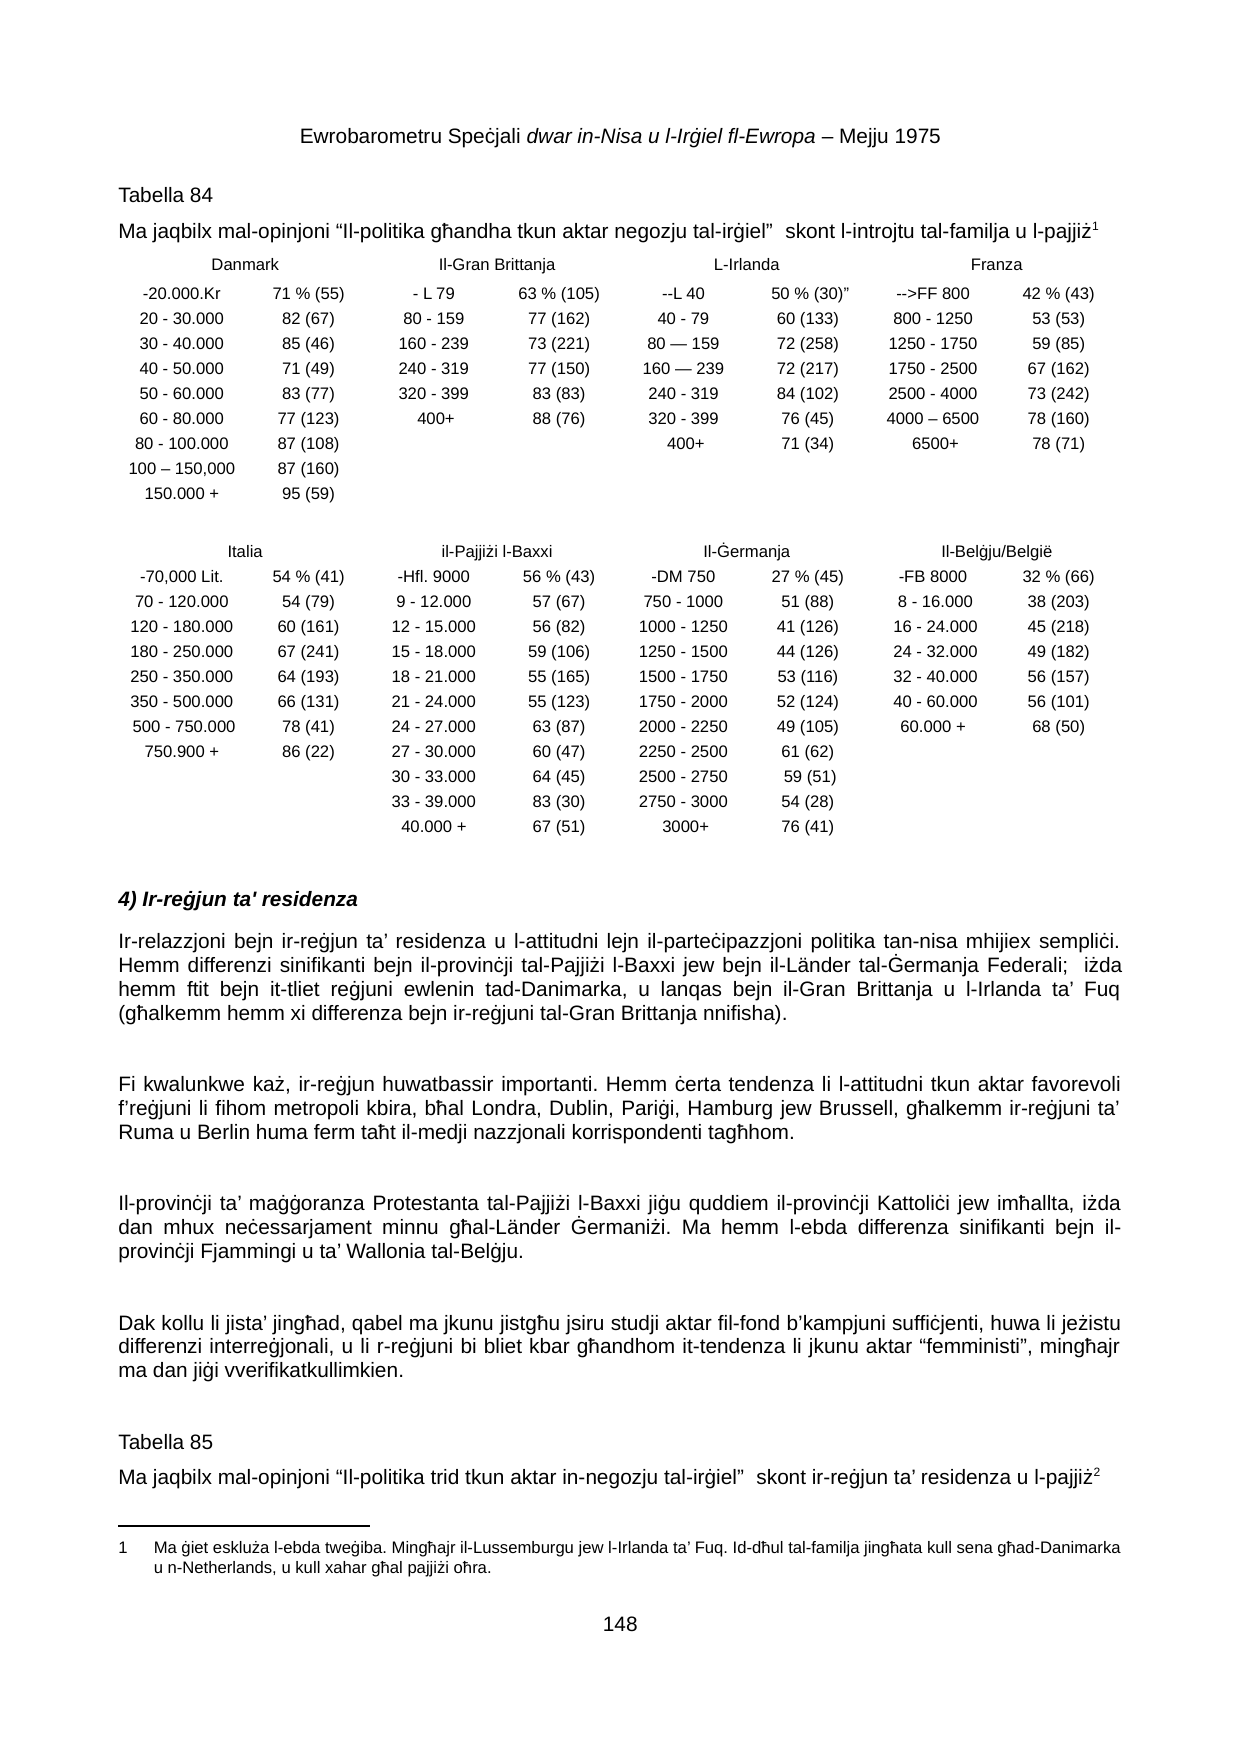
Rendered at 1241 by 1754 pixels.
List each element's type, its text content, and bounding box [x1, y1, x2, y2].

table_cell 84 (102) [749, 381, 871, 406]
table_cell 64 (45) [500, 764, 622, 788]
table_cell 50 - 60.000 [118, 381, 249, 406]
table_cell [999, 456, 1122, 481]
table_cell 76 (45) [749, 406, 871, 431]
table_cell -FB 8000 [871, 564, 999, 588]
table_cell 61 (62) [749, 739, 871, 763]
table_cell Il-Ġermanja [622, 539, 871, 563]
table_cell 350 - 500.000 [118, 689, 249, 713]
table_cell 55 (165) [500, 664, 622, 688]
table_cell [500, 431, 622, 456]
table_cell 9 - 12.000 [372, 589, 500, 613]
table_cell 87 (108) [250, 431, 372, 456]
table_cell 73 (242) [999, 381, 1122, 406]
table_cell [999, 481, 1122, 506]
table_cell 2500 - 4000 [871, 381, 999, 406]
table_cell 53 (53) [999, 306, 1122, 331]
table_cell 45 (218) [999, 614, 1122, 638]
table_cell 18 - 21.000 [372, 664, 500, 688]
table_cell [871, 481, 999, 506]
table_cell -20.000.Kr [118, 281, 249, 306]
subtitle 4) Ir-reġjun ta' residenza [118, 887, 1122, 911]
text Fi kwalunkwe każ, ir-reġjun huwatbassir importanti. Hemm ċerta tendenza li l-attitudni tkun aktar favorevoli f’reġjuni li fihom metropoli kbira, bħal Londra, Dublin, Pariġi, Hamburg jew Brussell, għalkemm ir-reġjuni ta’ Ruma u Berlin huma ferm taħt il-medji nazzjonali korrispondenti tagħhom. [118, 1072, 1122, 1144]
table_cell 72 (217) [749, 356, 871, 381]
table_cell 3000+ [622, 814, 749, 838]
table_cell 15 - 18.000 [372, 639, 500, 663]
table_cell 33 - 39.000 [372, 789, 500, 813]
table_cell 160 - 239 [372, 331, 500, 356]
table_cell 54 % (41) [250, 564, 372, 588]
table_cell 240 - 319 [622, 381, 749, 406]
table_cell 82 (67) [250, 306, 372, 331]
table_cell 66 (131) [250, 689, 372, 713]
table_cell [871, 764, 999, 788]
table_cell Italia [118, 539, 372, 563]
table_cell 38 (203) [999, 589, 1122, 613]
table_cell - L 79 [372, 281, 500, 306]
text Ma jaqbilx mal-opinjoni “Il-politika trid tkun aktar in-negozju tal-irġiel” skont ir-reġjun ta’ residenza u l-pajjiż [118, 1465, 1122, 1489]
table_cell 320 - 399 [622, 406, 749, 431]
text Il-provinċji ta’ maġġoranza Protestanta tal-Pajjiżi l-Baxxi jiġu quddiem il-provinċji Kattoliċi jew imħallta, iżda dan mhux neċessarjament minnu għal-Länder Ġermaniżi. Ma hemm l-ebda differenza sinifikanti bejn il-provinċji Fjammingi u ta’ Wallonia tal-Belġju. [118, 1191, 1122, 1263]
table_cell -70,000 Lit. [118, 564, 249, 588]
table_cell 44 (126) [749, 639, 871, 663]
table_cell 750 - 1000 [622, 589, 749, 613]
table_cell -->FF 800 [871, 281, 999, 306]
table_cell [372, 481, 500, 506]
table_cell 320 - 399 [372, 381, 500, 406]
table_cell 2250 - 2500 [622, 739, 749, 763]
table_cell 8 - 16.000 [871, 589, 999, 613]
table_cell 55 (123) [500, 689, 622, 713]
table_cell [622, 456, 749, 481]
table_cell 20 - 30.000 [118, 306, 249, 331]
table_cell [250, 789, 372, 813]
table_cell 56 (82) [500, 614, 622, 638]
table_cell 240 - 319 [372, 356, 500, 381]
table_cell 27 % (45) [749, 564, 871, 588]
table_cell 73 (221) [500, 331, 622, 356]
table_cell 56 (157) [999, 664, 1122, 688]
table_cell 120 - 180.000 [118, 614, 249, 638]
table_cell [749, 456, 871, 481]
table_cell [871, 814, 999, 838]
table_cell 56 % (43) [500, 564, 622, 588]
table_cell [118, 814, 249, 838]
table_cell [250, 764, 372, 788]
table_cell 95 (59) [250, 481, 372, 506]
table_cell 72 (258) [749, 331, 871, 356]
table_cell [372, 456, 500, 481]
table_cell 40 - 79 [622, 306, 749, 331]
table_cell 77 (162) [500, 306, 622, 331]
table_cell [871, 456, 999, 481]
table_cell 49 (182) [999, 639, 1122, 663]
table_cell 1250 - 1750 [871, 331, 999, 356]
table_cell 60 (133) [749, 306, 871, 331]
table_cell [999, 789, 1122, 813]
table_cell 80 — 159 [622, 331, 749, 356]
table_cell il-Pajjiżi l-Baxxi [372, 539, 622, 563]
table_cell 67 (241) [250, 639, 372, 663]
table_cell 40.000 + [372, 814, 500, 838]
text Tabella 84 [118, 183, 1122, 207]
table_cell 59 (51) [749, 764, 871, 788]
table_cell [250, 814, 372, 838]
table_cell 88 (76) [500, 406, 622, 431]
table_cell 1000 - 1250 [622, 614, 749, 638]
table_cell 160 — 239 [622, 356, 749, 381]
table_cell 86 (22) [250, 739, 372, 763]
table_cell 30 - 33.000 [372, 764, 500, 788]
table_cell 59 (106) [500, 639, 622, 663]
table_cell 77 (123) [250, 406, 372, 431]
text Ma jaqbilx mal-opinjoni “Il-politika għandha tkun aktar negozju tal-irġiel” skont l-introjtu tal-familja u l-pajjiż [118, 219, 1122, 243]
table_cell 78 (41) [250, 714, 372, 738]
table_cell [118, 764, 249, 788]
table_cell [500, 481, 622, 506]
table_cell 67 (162) [999, 356, 1122, 381]
table_cell Il-Belġju/België [871, 539, 1122, 563]
table_header Franza [871, 249, 1122, 281]
table_cell [871, 739, 999, 763]
table_cell 16 - 24.000 [871, 614, 999, 638]
table_cell 53 (116) [749, 664, 871, 688]
table_cell 24 - 32.000 [871, 639, 999, 663]
table_cell 78 (71) [999, 431, 1122, 456]
table_cell 67 (51) [500, 814, 622, 838]
table_cell 83 (30) [500, 789, 622, 813]
table_cell 57 (67) [500, 589, 622, 613]
text Ma ġiet eskluża l-ebda tweġiba. Mingħajr il-Lussemburgu jew l-Irlanda ta’ Fuq. Id-dħul tal-familja jingħata kull sena għad-Danimarka u n-Netherlands, u kull xahar għal pajjiżi oħra. [118, 1538, 1122, 1577]
table_cell 54 (28) [749, 789, 871, 813]
table_cell [250, 506, 372, 538]
table_cell 2000 - 2250 [622, 714, 749, 738]
table_cell [749, 481, 871, 506]
table_cell 56 (101) [999, 689, 1122, 713]
table_cell [871, 789, 999, 813]
table_cell [999, 506, 1122, 538]
table_cell [622, 506, 749, 538]
table_cell [999, 739, 1122, 763]
table_cell 71 (49) [250, 356, 372, 381]
table_cell 70 - 120.000 [118, 589, 249, 613]
table_cell 12 - 15.000 [372, 614, 500, 638]
table_header Il-Gran Brittanja [372, 249, 622, 281]
table_cell 49 (105) [749, 714, 871, 738]
table_cell [749, 506, 871, 538]
table_cell 2750 - 3000 [622, 789, 749, 813]
table_cell 27 - 30.000 [372, 739, 500, 763]
table_cell -DM 750 [622, 564, 749, 588]
table_cell 51 (88) [749, 589, 871, 613]
table_cell 40 - 50.000 [118, 356, 249, 381]
table_cell 800 - 1250 [871, 306, 999, 331]
table_cell 21 - 24.000 [372, 689, 500, 713]
table_cell 42 % (43) [999, 281, 1122, 306]
table_cell [999, 814, 1122, 838]
table_cell [372, 431, 500, 456]
table_cell 500 - 750.000 [118, 714, 249, 738]
text Tabella 85 [118, 1429, 1122, 1453]
table_cell -Hfl. 9000 [372, 564, 500, 588]
table_cell 32 % (66) [999, 564, 1122, 588]
table_cell 6500+ [871, 431, 999, 456]
table_cell [999, 764, 1122, 788]
table_cell 87 (160) [250, 456, 372, 481]
table_cell 54 (79) [250, 589, 372, 613]
table_cell [500, 456, 622, 481]
table_cell 1250 - 1500 [622, 639, 749, 663]
table_cell 60.000 + [871, 714, 999, 738]
table_cell 52 (124) [749, 689, 871, 713]
table_cell 80 - 100.000 [118, 431, 249, 456]
table_cell 1750 - 2000 [622, 689, 749, 713]
table_cell 60 (161) [250, 614, 372, 638]
table_cell 30 - 40.000 [118, 331, 249, 356]
table_cell 80 - 159 [372, 306, 500, 331]
table_cell 41 (126) [749, 614, 871, 638]
table_cell 78 (160) [999, 406, 1122, 431]
table_cell [871, 506, 999, 538]
table_cell 100 – 150,000 [118, 456, 249, 481]
table_cell 24 - 27.000 [372, 714, 500, 738]
table_cell 1750 - 2500 [871, 356, 999, 381]
table_cell 60 - 80.000 [118, 406, 249, 431]
table_cell 400+ [372, 406, 500, 431]
table_header L-Irlanda [622, 249, 871, 281]
table_cell 60 (47) [500, 739, 622, 763]
table_cell 63 (87) [500, 714, 622, 738]
table_cell 85 (46) [250, 331, 372, 356]
table_cell 32 - 40.000 [871, 664, 999, 688]
table_cell [372, 506, 500, 538]
table_cell 50 % (30)” [749, 281, 871, 306]
table_cell 1500 - 1750 [622, 664, 749, 688]
table_cell 180 - 250.000 [118, 639, 249, 663]
table_cell [622, 481, 749, 506]
table_cell 150.000 + [118, 481, 249, 506]
table_cell 63 % (105) [500, 281, 622, 306]
table_header Danmark [118, 249, 372, 281]
table_cell 71 (34) [749, 431, 871, 456]
table_cell 250 - 350.000 [118, 664, 249, 688]
table_cell 40 - 60.000 [871, 689, 999, 713]
table_cell 68 (50) [999, 714, 1122, 738]
table_cell 77 (150) [500, 356, 622, 381]
table_cell 59 (85) [999, 331, 1122, 356]
table_cell 76 (41) [749, 814, 871, 838]
table_cell 71 % (55) [250, 281, 372, 306]
table_cell 4000 – 6500 [871, 406, 999, 431]
table_cell [118, 506, 249, 538]
table_cell [118, 789, 249, 813]
table_cell [500, 506, 622, 538]
table_cell --L 40 [622, 281, 749, 306]
table_cell 64 (193) [250, 664, 372, 688]
table_cell 83 (77) [250, 381, 372, 406]
table_cell 83 (83) [500, 381, 622, 406]
table_cell 400+ [622, 431, 749, 456]
text Dak kollu li jista’ jingħad, qabel ma jkunu jistgħu jsiru studji aktar fil-fond b’kampjuni suffiċjenti, huwa li jeżistu differenzi interreġjonali, u li r-reġjuni bi bliet kbar għandhom it-tendenza li jkunu aktar “femministi”, mingħajr ma dan jiġi vverifikatkullimkien. [118, 1310, 1122, 1382]
table_cell 2500 - 2750 [622, 764, 749, 788]
text Ir-relazzjoni bejn ir-reġjun ta’ residenza u l-attitudni lejn il-parteċipazzjoni politika tan-nisa mhijiex sempliċi. Hemm differenzi sinifikanti bejn il-provinċji tal-Pajjiżi l-Baxxi jew bejn il-Länder tal-Ġermanja Federali; iżda hemm ftit bejn it-tliet reġjuni ewlenin tad-Danimarka, u lanqas bejn il-Gran Brittanja u l-Irlanda ta’ Fuq (għalkemm hemm xi differenza bejn ir-reġjuni tal-Gran Brittanja nnifisha). [118, 929, 1122, 1025]
table_cell 750.900 + [118, 739, 249, 763]
